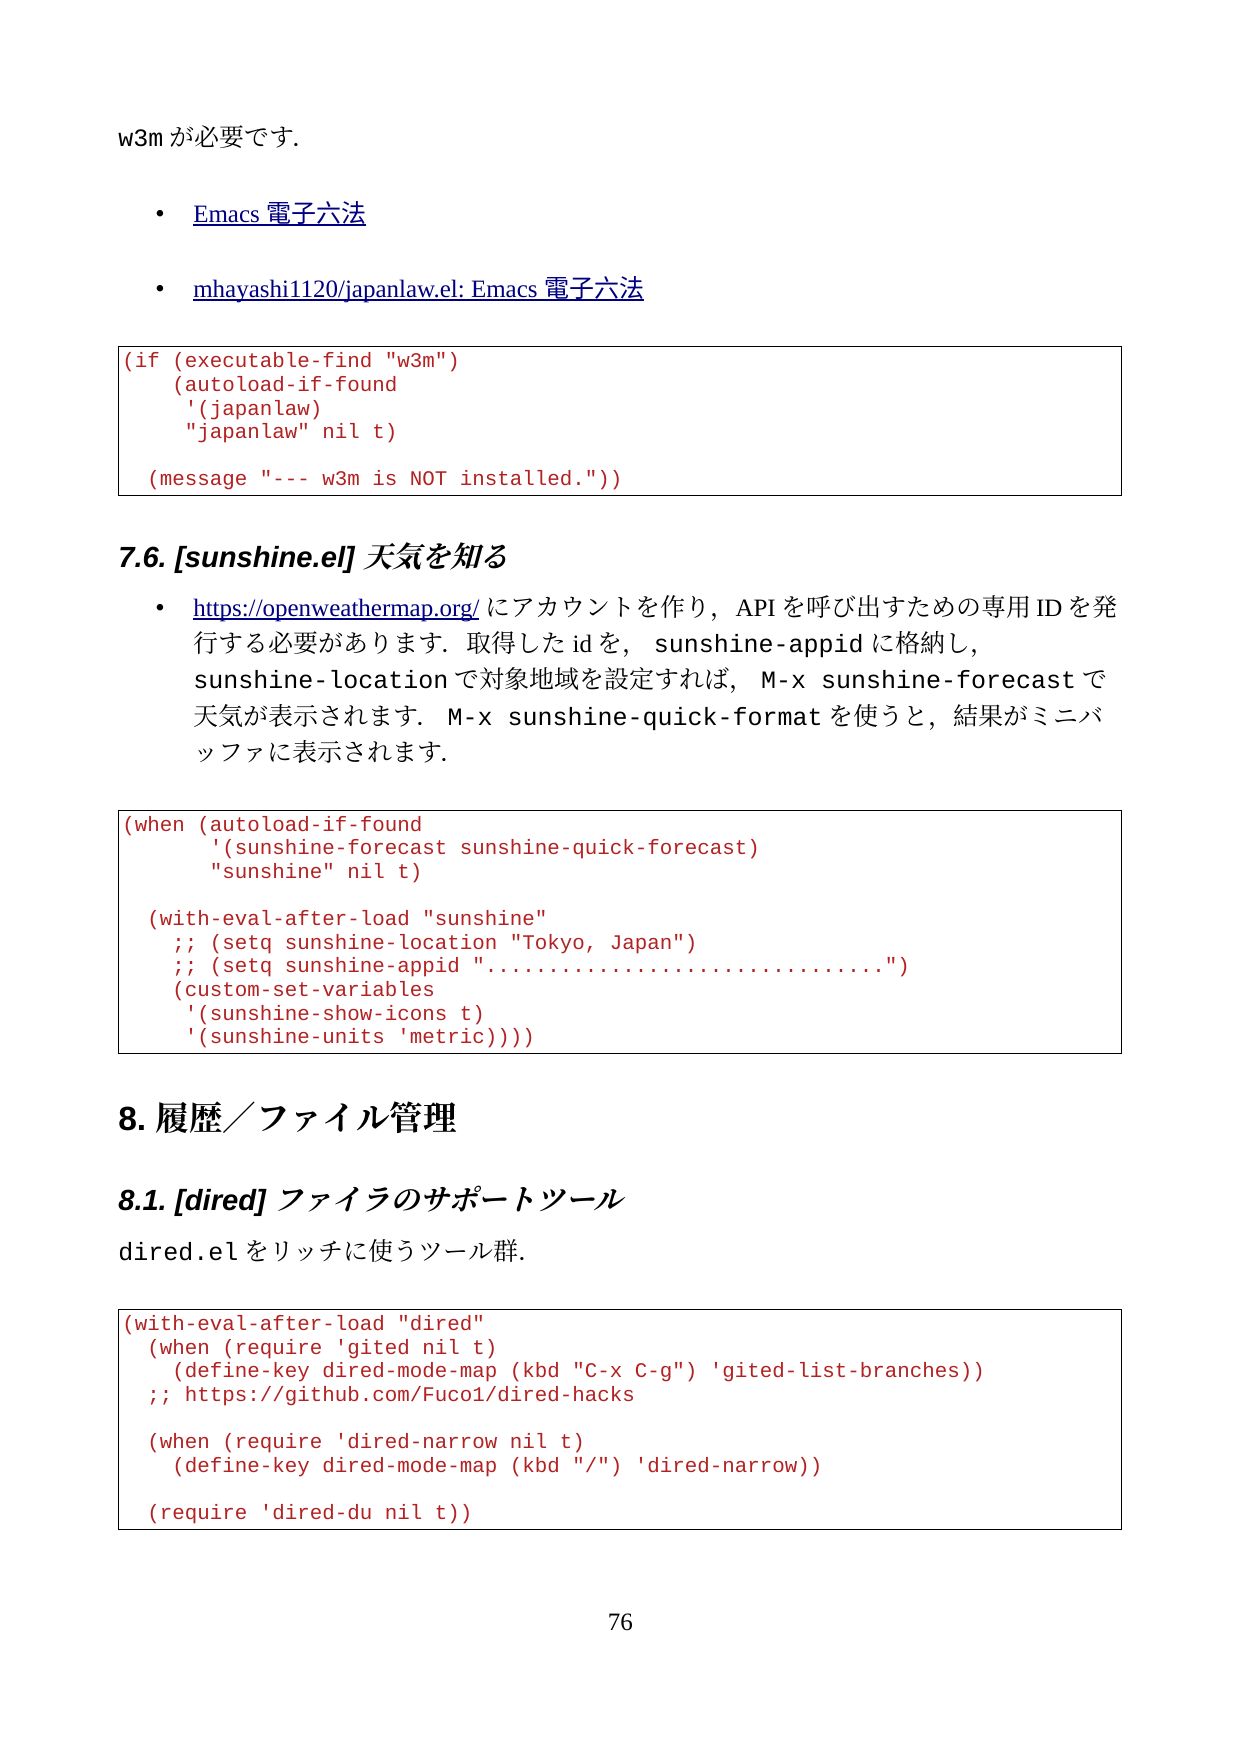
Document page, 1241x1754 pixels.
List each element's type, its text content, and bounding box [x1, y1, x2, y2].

text (if (executable-find "w3m") [119, 347, 1121, 370]
text (message "--- w3m is NOT installed.")) [119, 464, 1121, 495]
text (autoload-if-found [119, 370, 1121, 393]
text (when (autoload-if-found [119, 811, 1121, 833]
text dired.el をリッチに使うツール群． [118, 1232, 1122, 1297]
text '(sunshine-units 'metric)))) [119, 1022, 1121, 1053]
text w3m が必要です． [118, 118, 1122, 183]
text (with-eval-after-load "sunshine" [119, 904, 1121, 928]
text '(japanlaw) [119, 393, 1121, 417]
list mhayashi1120/japanlaw.el: Emacs 電子六法 [156, 271, 1122, 334]
subtitle [dired] ファイラのサポートツール [118, 1177, 1122, 1219]
text (define-key dired-mode-map (kbd "/") 'dired-narrow)) [119, 1451, 1121, 1474]
text ;; (setq sunshine-location "Tokyo, Japan") [119, 928, 1121, 952]
text (custom-set-variables [119, 975, 1121, 999]
text ;; (setq sunshine-appid "................................") [119, 952, 1121, 975]
text (with-eval-after-load "dired" [119, 1310, 1121, 1333]
subtitle [sunshine.el] 天気を知る [118, 533, 1122, 575]
text '(sunshine-show-icons t) [119, 999, 1121, 1022]
text (when (require 'dired-narrow nil t) [119, 1427, 1121, 1451]
list Emacs 電子六法 [156, 196, 1122, 258]
subtitle 履歴／ファイル管理 [118, 1091, 1122, 1140]
text (define-key dired-mode-map (kbd "C-x C-g") 'gited-list-branches)) [119, 1356, 1121, 1380]
text (require 'dired-du nil t)) [119, 1498, 1121, 1529]
list https://openweathermap.org/ にアカウントを作り，APIを呼び出すための専用IDを発行する必要があります．取得した idを， sunshine-appid に格納し， sunshine-location で対象地域を設定すれば， M-x sunshine-forecast で天気が表示されます． M-x sunshine-quick-format を使うと，結果がミニバッファに表示されます． [156, 588, 1122, 797]
text '(sunshine-forecast sunshine-quick-forecast) [119, 833, 1121, 857]
text "japanlaw" nil t) [119, 417, 1121, 441]
text ;; https://github.com/Fuco1/dired-hacks [119, 1380, 1121, 1404]
text (when (require 'gited nil t) [119, 1333, 1121, 1356]
text "sunshine" nil t) [119, 857, 1121, 881]
